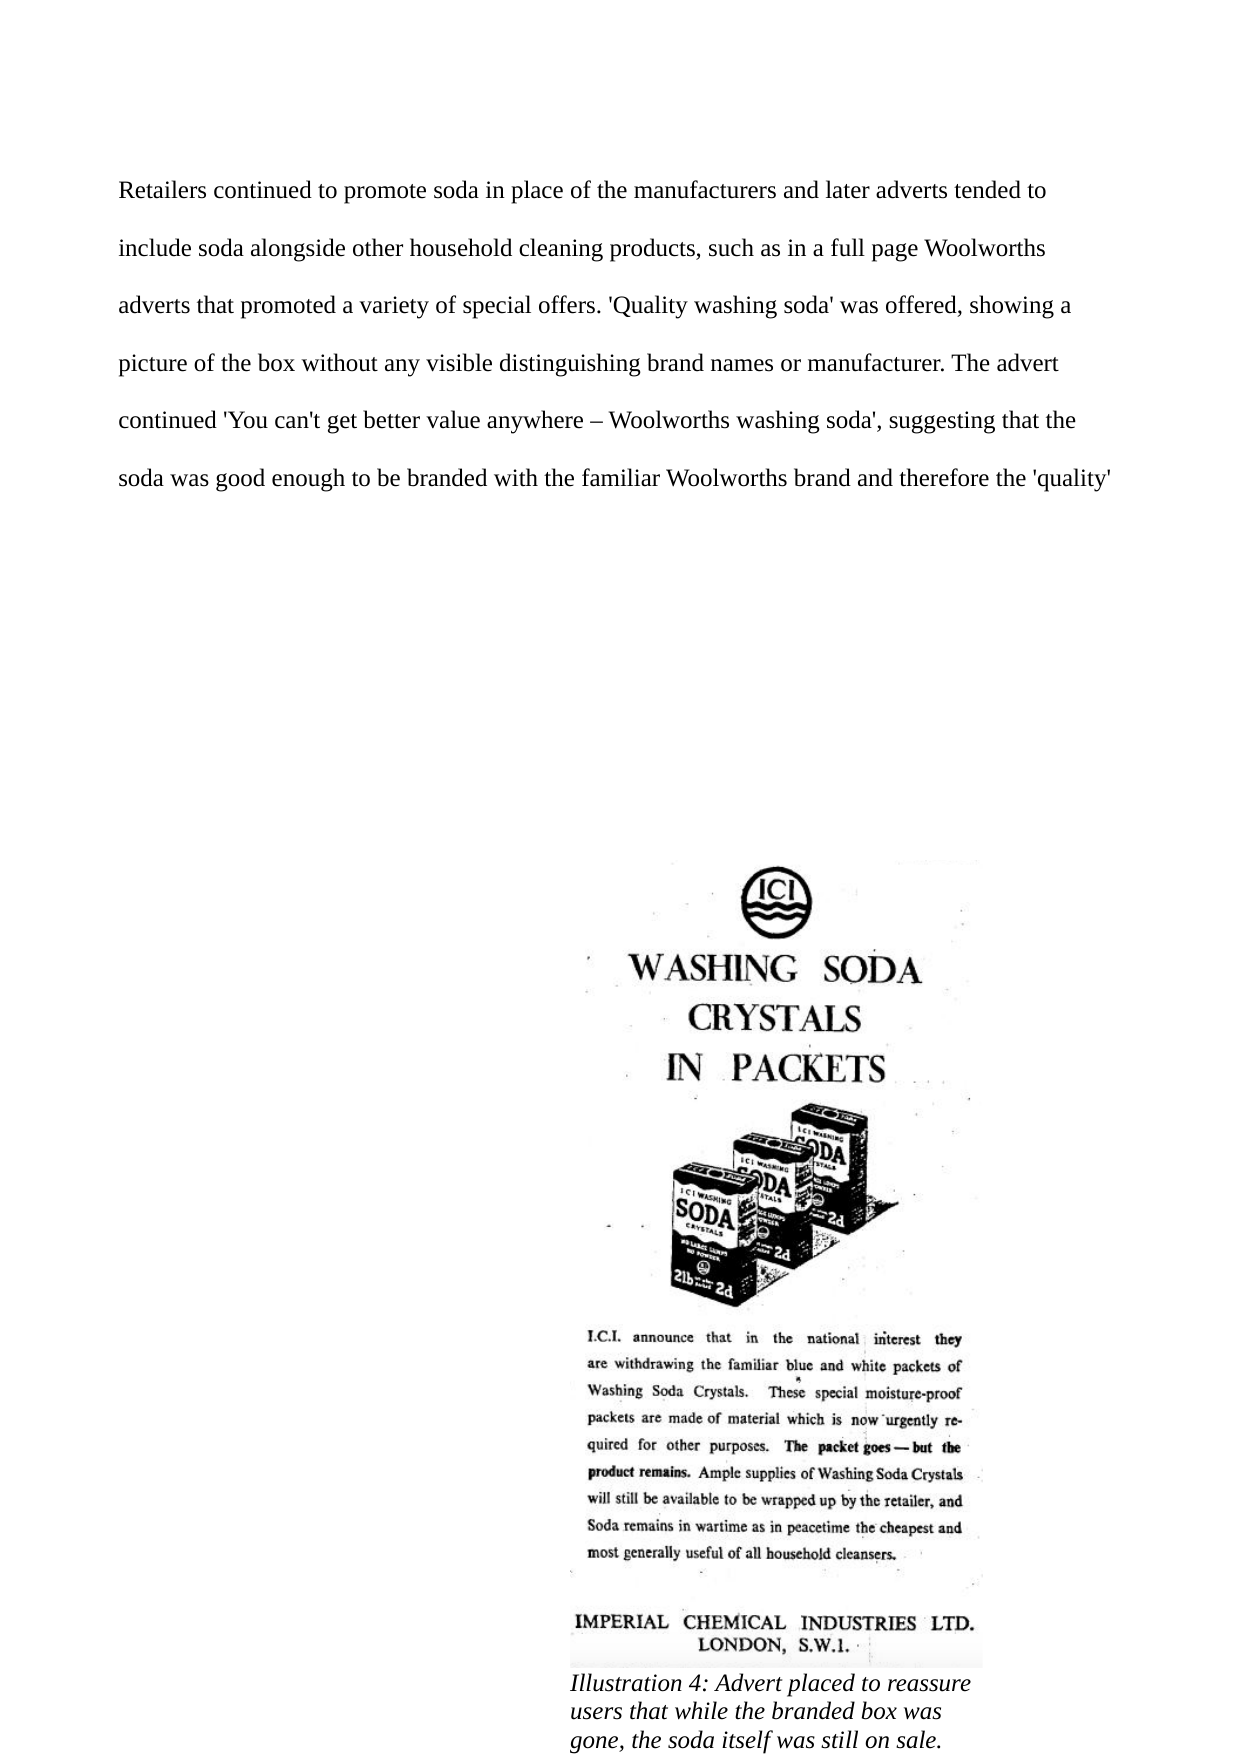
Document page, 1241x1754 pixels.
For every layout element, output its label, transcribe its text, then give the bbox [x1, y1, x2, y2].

text Illustration 4: Advert placed to reassure users that while the branded box was gone, the soda itself was still on sale. [570, 1668, 982, 1754]
picture [570, 860, 983, 1668]
text Retailers continued to promote soda in place of the manufacturers and later adverts tended to include soda alongside other household cleaning products, such as in a full page Woolworths adverts that promoted a variety of special offers. 'Quality washing soda' was offered, showing a picture of the box without any visible distinguishing brand names or manufacturer. The advert continued 'You can't get better value anywhere – Woolworths washing soda', suggesting that the soda was good enough to be branded with the familiar Woolworths brand and therefore the 'quality' [118, 176, 1122, 492]
